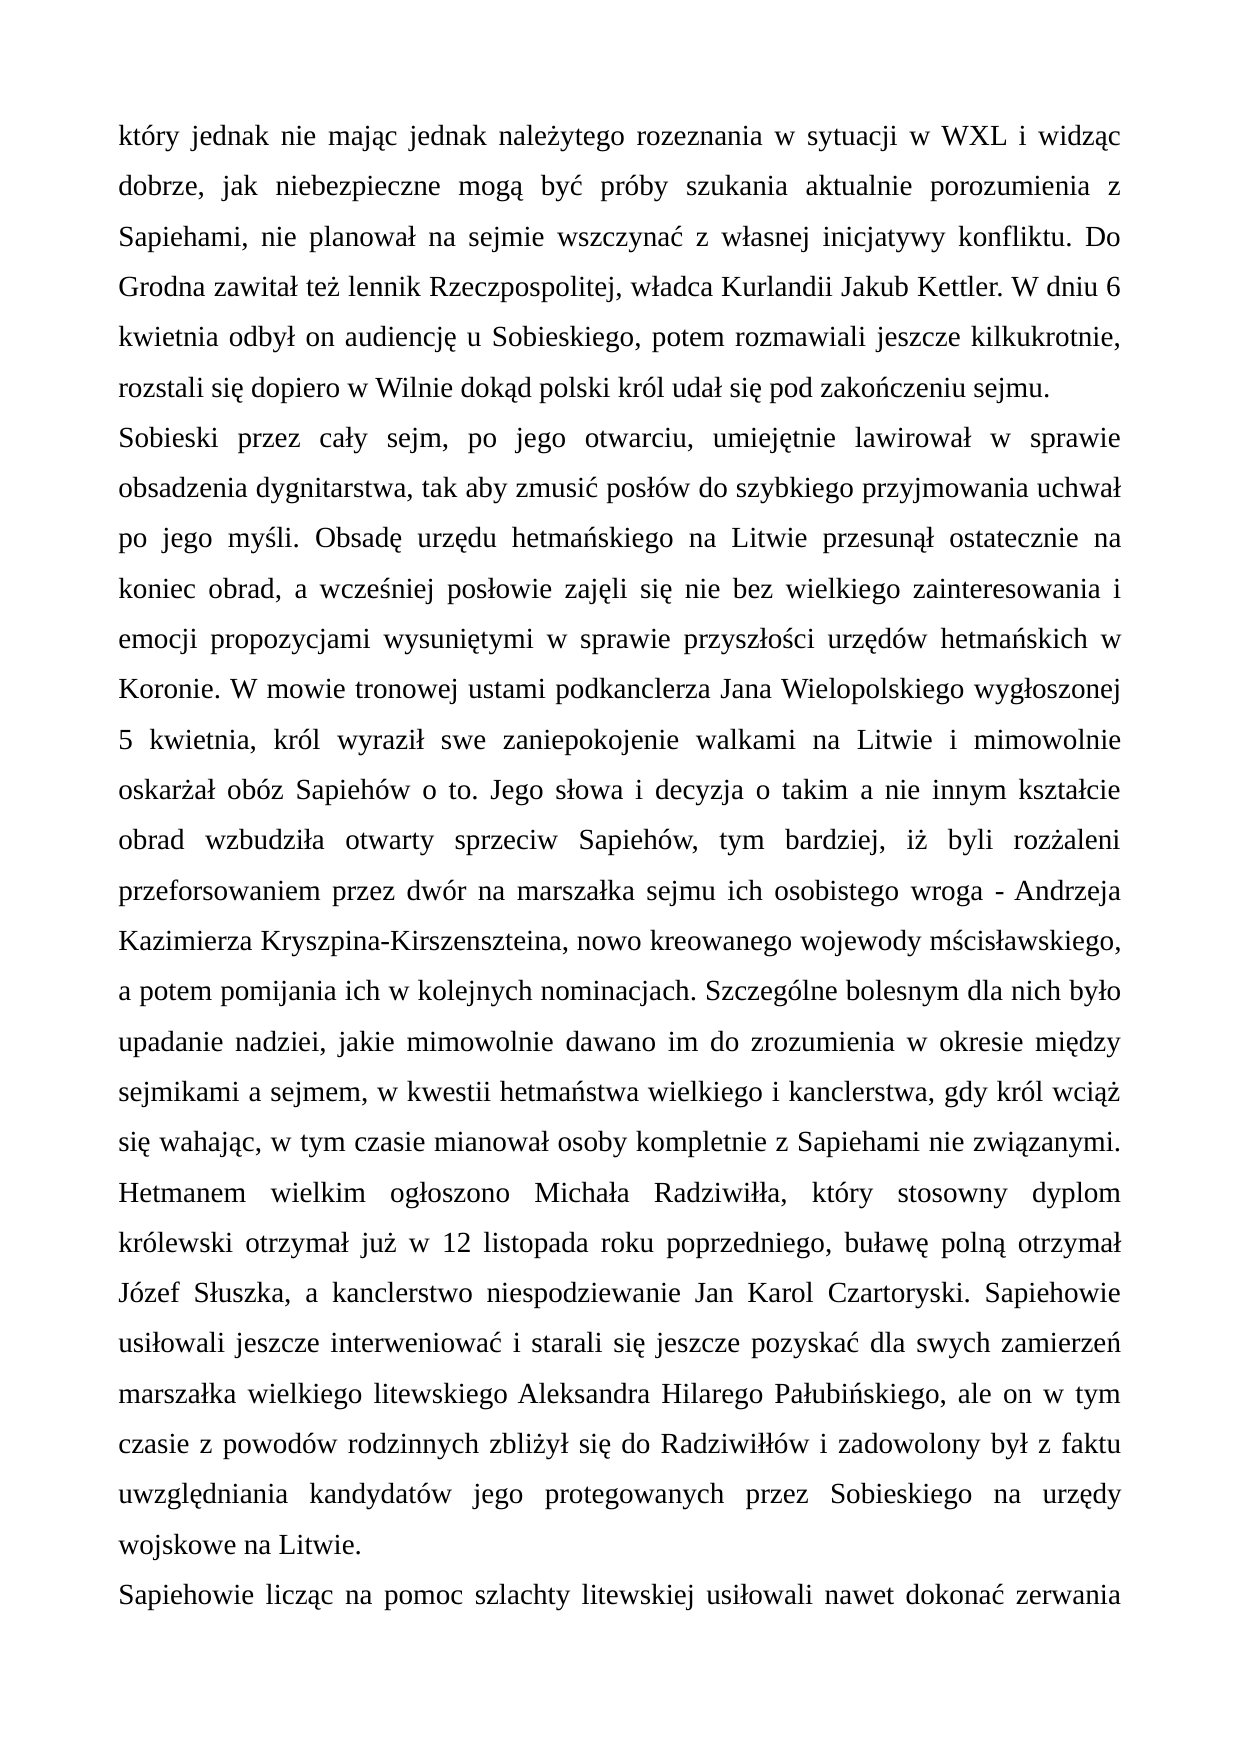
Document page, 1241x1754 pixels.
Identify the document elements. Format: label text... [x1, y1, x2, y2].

text który jednak nie mając jednak należytego rozeznania w sytuacji w WXL i widząc dobrze, jak niebezpieczne mogą być próby szukania aktualnie porozumienia z Sapiehami, nie planował na sejmie wszczynać z własnej inicjatywy konfliktu. Do Grodna zawitał też lennik Rzeczpospolitej, władca Kurlandii Jakub Kettler. W dniu 6 kwietnia odbył on audiencję u Sobieskiego, potem rozmawiali jeszcze kilkukrotnie, rozstali się dopiero w Wilnie dokąd polski król udał się pod zakończeniu sejmu. [118, 118, 1122, 403]
text Sapiehowie licząc na pomoc szlachty litewskiej usiłowali nawet dokonać zerwania [118, 1577, 1122, 1611]
text Sobieski przez cały sejm, po jego otwarciu, umiejętnie lawirował w sprawie obsadzenia dygnitarstwa, tak aby zmusić posłów do szybkiego przyjmowania uchwał po jego myśli. Obsadę urzędu hetmańskiego na Litwie przesunął ostatecznie na koniec obrad, a wcześniej posłowie zajęli się nie bez wielkiego zainteresowania i emocji propozycjami wysuniętymi w sprawie przyszłości urzędów hetmańskich w Koronie. W mowie tronowej ustami podkanclerza Jana Wielopolskiego wygłoszonej 5 kwietnia, król wyraził swe zaniepokojenie walkami na Litwie i mimowolnie oskarżał obóz Sapiehów o to. Jego słowa i decyzja o takim a nie innym kształcie obrad wzbudziła otwarty sprzeciw Sapiehów, tym bardziej, iż byli rozżaleni przeforsowaniem przez dwór na marszałka sejmu ich osobistego wroga - Andrzeja Kazimierza Kryszpina-Kirszenszteina, nowo kreowanego wojewody mścisławskiego, a potem pomijania ich w kolejnych nominacjach. Szczególne bolesnym dla nich było upadanie nadziei, jakie mimowolnie dawano im do zrozumienia w okresie między sejmikami a sejmem, w kwestii hetmaństwa wielkiego i kanclerstwa, gdy król wciąż się wahając, w tym czasie mianował osoby kompletnie z Sapiehami nie związanymi. Hetmanem wielkim ogłoszono Michała Radziwiłła, który stosowny dyplom królewski otrzymał już w 12 listopada roku poprzedniego, buławę polną otrzymał Józef Słuszka, a kanclerstwo niespodziewanie Jan Karol Czartoryski. Sapiehowie usiłowali jeszcze interweniować i starali się jeszcze pozyskać dla swych zamierzeń marszałka wielkiego litewskiego Aleksandra Hilarego Pałubińskiego, ale on w tym czasie z powodów rodzinnych zbliżył się do Radziwiłłów i zadowolony był z faktu uwzględniania kandydatów jego protegowanych przez Sobieskiego na urzędy wojskowe na Litwie. [118, 420, 1122, 1560]
